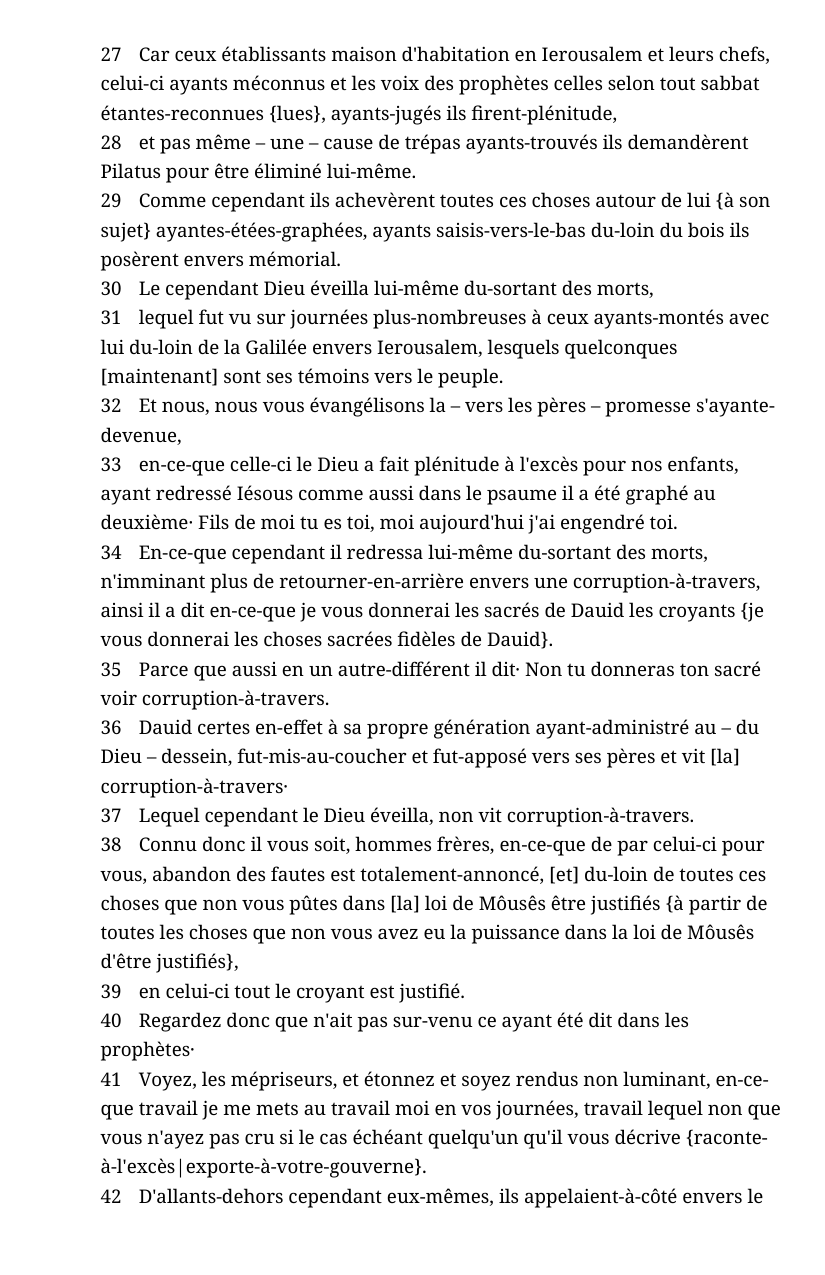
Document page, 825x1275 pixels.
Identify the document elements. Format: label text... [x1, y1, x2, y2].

text 27 Car ceux établissants maison d'habitation en Ierousalem et leurs chefs, celui-ci ayants méconnus et les voix des prophètes celles selon tout sabbat étantes-reconnues {lues}, ayants-jugés ils firent-plénitude, 28 et pas même – une – cause de trépas ayants-trouvés ils demandèrent Pilatus pour être éliminé lui-même. 29 Comme cependant ils achevèrent toutes ces choses autour de lui {à son sujet} ayantes-étées-graphées, ayants saisis-vers-le-bas du-loin du bois ils posèrent envers mémorial. 30 Le cependant Dieu éveilla lui-même du-sortant des morts, 31 lequel fut vu sur journées plus-nombreuses à ceux ayants-montés avec lui du-loin de la Galilée envers Ierousalem, lesquels quelconques [maintenant] sont ses témoins vers le peuple. 32 Et nous, nous vous évangélisons la – vers les pères – promesse s'ayante-devenue, 33 en-ce-que celle-ci le Dieu a fait plénitude à l'excès pour nos enfants, ayant redressé Iésous comme aussi dans le psaume il a été graphé au deuxième· Fils de moi tu es toi, moi aujourd'hui j'ai engendré toi. 34 En-ce-que cependant il redressa lui-même du-sortant des morts, n'imminant plus de retourner-en-arrière envers une corruption-à-travers, ainsi il a dit en-ce-que je vous donnerai les sacrés de Dauid les croyants {je vous donnerai les choses sacrées fidèles de Dauid}. 35 Parce que aussi en un autre-différent il dit· Non tu donneras ton sacré voir corruption-à-travers. 36 Dauid certes en-effet à sa propre génération ayant-administré au – du Dieu – dessein, fut-mis-au-coucher et fut-apposé vers ses pères et vit [la] corruption-à-travers· 37 Lequel cependant le Dieu éveilla, non vit corruption-à-travers. 38 Connu donc il vous soit, hommes frères, en-ce-que de par celui-ci pour vous, abandon des fautes est totalement-annoncé, [et] du-loin de toutes ces choses que non vous pûtes dans [la] loi de Môusês être justifiés {à partir de toutes les choses que non vous avez eu la puissance dans la loi de Môusês d'être justifiés}, 39 en celui-ci tout le croyant est justifié. 40 Regardez donc que n'ait pas sur-venu ce ayant été dit dans les prophètes· 41 Voyez, les mépriseurs, et étonnez et soyez rendus non luminant, en-ce-que travail je me mets au travail moi en vos journées, travail lequel non que vous n'ayez pas cru si le cas échéant quelqu'un qu'il vous décrive {raconte-à-l'excès|exporte-à-votre-gouverne}. 42 D'allants-dehors cependant eux-mêmes, ils appelaient-à-côté envers le [100, 41, 784, 1208]
